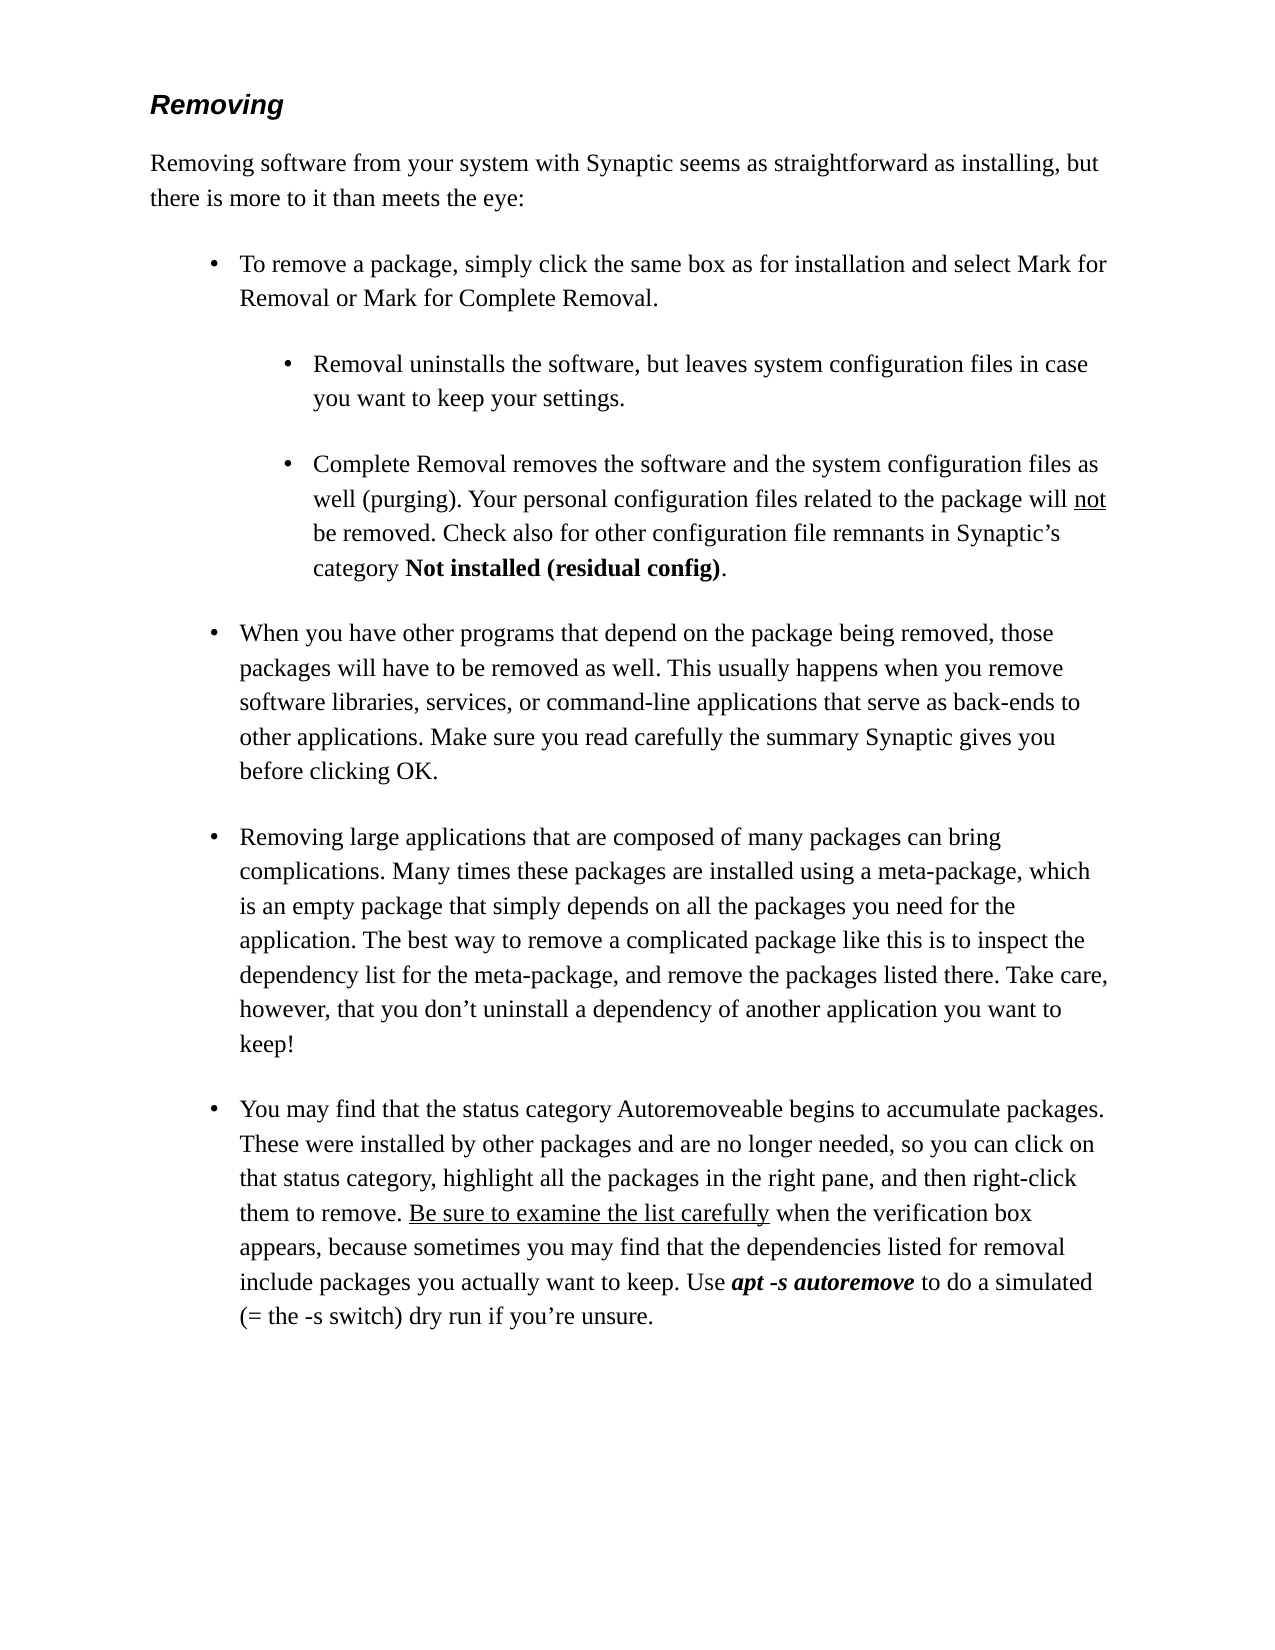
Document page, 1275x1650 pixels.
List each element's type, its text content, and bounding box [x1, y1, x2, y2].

list You may find that the status category Autoremoveable begins to accumulate packages. These were installed by other packages and are no longer needed, so you can click on that status category, highlight all the packages in the right pane, and then right-click them to remove. Be sure to examine the list carefully when the verification box appears, because sometimes you may find that the dependencies listed for removal include packages you actually want to keep. Use apt -s autoremove to do a simulated (= the -s switch) dry run if you’re unsure. [210, 1094, 1109, 1330]
subtitle Removing [150, 88, 1125, 120]
list Complete Removal removes the software and the system configuration files as well (purging). Your personal configuration files related to the package will not be removed. Check also for other configuration file remnants in Synaptic’s category Not installed (residual config). [283, 449, 1109, 581]
text Removing software from your system with Synaptic seems as straightforward as installing, but there is more to it than meets the eye: [150, 148, 1125, 212]
list Removing large applications that are composed of many packages can bring complications. Many times these packages are installed using a meta-package, which is an empty package that simply depends on all the packages you need for the application. The best way to remove a complicated package like this is to inspect the dependency list for the meta-package, and remove the packages listed there. Take care, however, that you don’t uninstall a dependency of another application you want to keep! [210, 822, 1109, 1058]
list To remove a package, simply click the same box as for installation and select Mark for Removal or Mark for Complete Removal. [210, 249, 1109, 312]
list When you have other programs that depend on the package being removed, those packages will have to be removed as well. This usually happens when you remove software libraries, services, or command-line applications that serve as back-ends to other applications. Make sure you read carefully the summary Synaptic gives you before clicking OK. [210, 618, 1109, 785]
list Removal uninstalls the software, but leaves system configuration files in case you want to keep your settings. [283, 349, 1109, 412]
